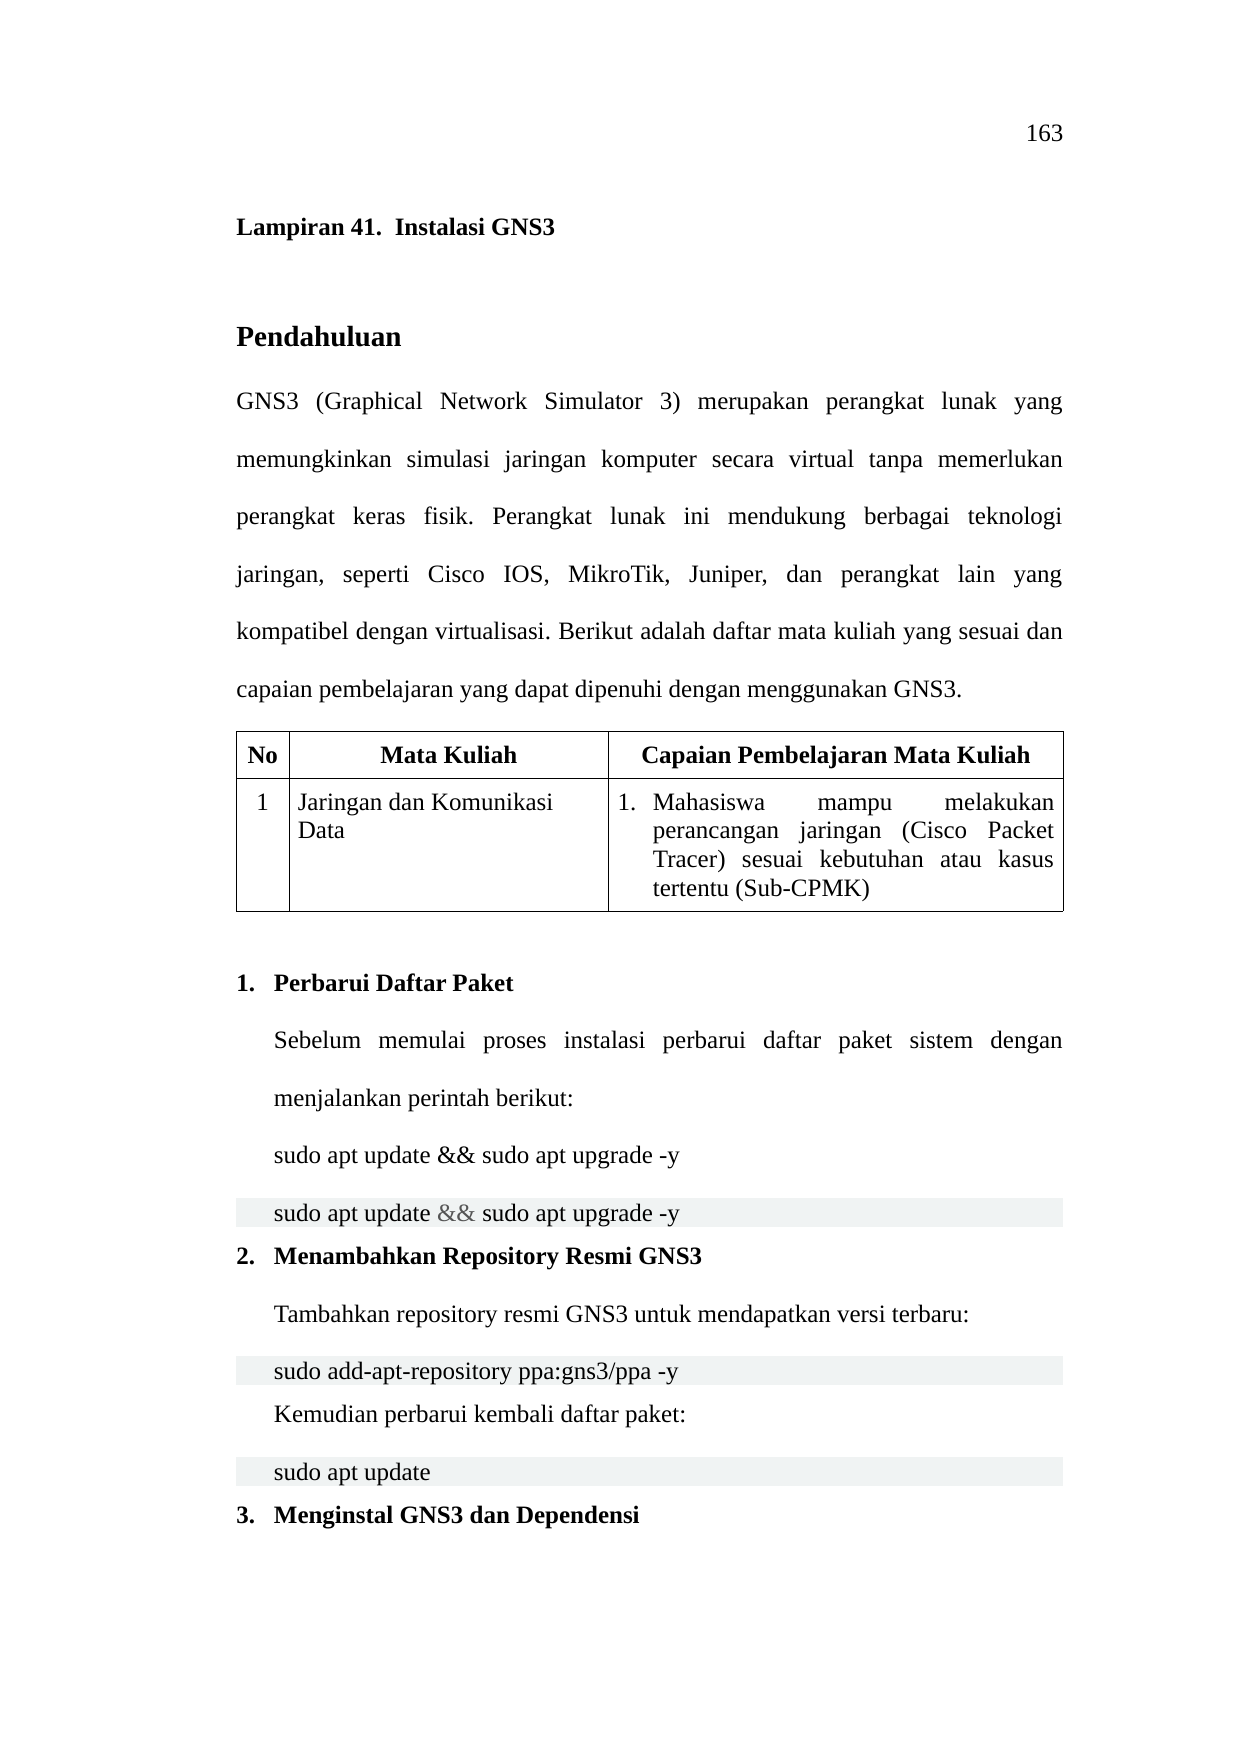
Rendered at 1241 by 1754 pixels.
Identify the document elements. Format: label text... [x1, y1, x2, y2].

list Tambahkan repository resmi GNS3 untuk mendapatkan versi terbaru: [236, 1299, 1063, 1327]
table_header Capaian Pembelajaran Mata Kuliah [609, 732, 1063, 778]
table_header Mata Kuliah [290, 732, 608, 778]
list sudo apt update && sudo apt upgrade -y [236, 1141, 1063, 1169]
list sudo apt update && sudo apt upgrade -y [236, 1198, 1063, 1227]
list Menginstal GNS3 dan Dependensi [236, 1500, 1063, 1529]
list Kemudian perbarui kembali daftar paket: [236, 1399, 1063, 1428]
text Pendahuluan [236, 319, 1063, 353]
list Perbarui Daftar Paket [236, 968, 1063, 997]
text GNS3 (Graphical Network Simulator 3) merupakan perangkat lunak yang memungkinkan simulasi jaringan komputer secara virtual tanpa memerlukan perangkat keras fisik. Perangkat lunak ini mendukung berbagai teknologi jaringan, seperti Cisco IOS, MikroTik, Juniper, dan perangkat lain yang kompatibel dengan virtualisasi. Berikut adalah daftar mata kuliah yang sesuai dan capaian pembelajaran yang dapat dipenuhi dengan menggunakan GNS3. [236, 386, 1063, 702]
list sudo apt update [236, 1457, 1063, 1486]
table_cell Jaringan dan Komunikasi Data [290, 779, 608, 911]
list Menambahkan Repository Resmi GNS3 [236, 1241, 1063, 1270]
list sudo add-apt-repository ppa:gns3/ppa -y [236, 1356, 1063, 1385]
table_cell Mahasiswa mampu melakukan perancangan jaringan (Cisco Packet Tracer) sesuai kebutuhan atau kasus tertentu (Sub-CPMK) [609, 779, 1063, 911]
list Instalasi GNS3 [236, 212, 1063, 241]
table_header No [237, 732, 289, 778]
table_cell 1 [237, 779, 289, 911]
list Sebelum memulai proses instalasi perbarui daftar paket sistem dengan menjalankan perintah berikut: [236, 1026, 1063, 1112]
